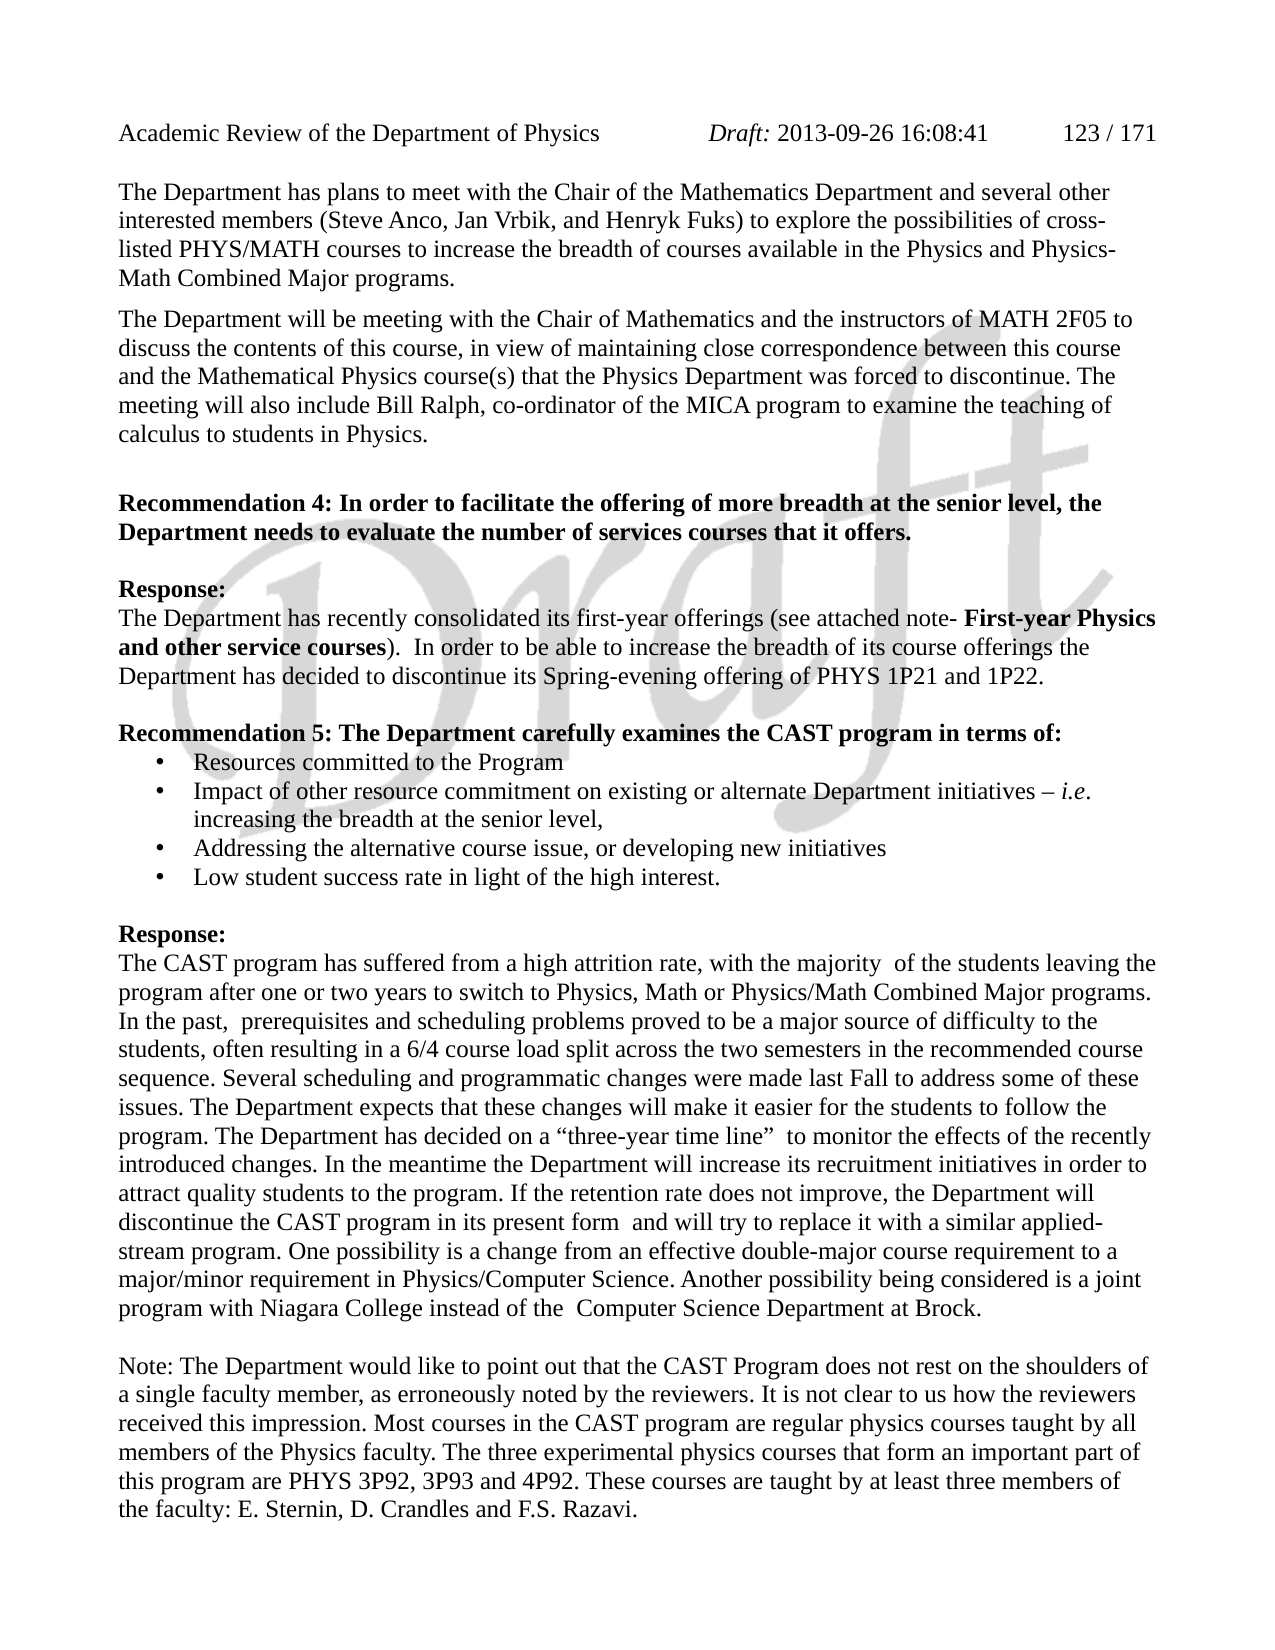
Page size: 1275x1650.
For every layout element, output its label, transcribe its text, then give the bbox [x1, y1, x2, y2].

picture [118, 1322, 1157, 1351]
text Response: [118, 574, 1157, 603]
picture [118, 747, 1157, 919]
text Recommendation 4: In order to facilitate the offering of more breadth at the senior level, the Department needs to evaluate the number of services courses that it offers. [118, 488, 1157, 546]
picture [118, 118, 1157, 177]
picture [118, 292, 1157, 304]
text The Department has recently consolidated its first-year offerings (see attached note- First-year Physics and other service courses). In order to be able to increase the breadth of its course offerings the Department has decided to discontinue its Spring-evening offering of PHYS 1P21 and 1P22. [118, 603, 1157, 689]
text Response: [118, 919, 1157, 948]
list Impact of other resource commitment on existing or alternate Department initiatives – i.e. increasing the breadth at the senior level, [156, 776, 1157, 833]
list Addressing the alternative course issue, or developing new initiatives [156, 833, 1157, 862]
picture [118, 1523, 1157, 1532]
picture [118, 448, 1157, 488]
text Recommendation 5: The Department carefully examines the CAST program in terms of: [118, 718, 1157, 747]
picture [118, 689, 1157, 718]
list Low student success rate in light of the high interest. [156, 862, 1157, 891]
text Note: The Department would like to point out that the CAST Program does not rest on the shoulders of a single faculty member, as erroneously noted by the reviewers. It is not clear to us how the reviewers received this impression. Most courses in the CAST program are regular physics courses taught by all members of the Physics faculty. The three experimental physics courses that form an important part of this program are PHYS 3P92, 3P93 and 4P92. These courses are taught by at least three members of the faculty: E. Sternin, D. Crandles and F.S. Razavi. [118, 1351, 1157, 1523]
text The Department has plans to meet with the Chair of the Mathematics Department and several other interested members (Steve Anco, Jan Vrbik, and Henryk Fuks) to explore the possibilities of cross-listed PHYS/MATH courses to increase the breadth of courses available in the Physics and Physics-Math Combined Major programs. [118, 177, 1157, 292]
text The CAST program has suffered from a high attrition rate, with the majority of the students leaving the program after one or two years to switch to Physics, Math or Physics/Math Combined Major programs. In the past, prerequisites and scheduling problems proved to be a major source of difficulty to the students, often resulting in a 6/4 course load split across the two semesters in the recommended course sequence. Several scheduling and programmatic changes were made last Fall to address some of these issues. The Department expects that these changes will make it easier for the students to follow the program. The Department has decided on a “three-year time line” to monitor the effects of the recently introduced changes. In the meantime the Department will increase its recruitment initiatives in order to attract quality students to the program. If the retention rate does not improve, the Department will discontinue the CAST program in its present form and will try to replace it with a similar applied-stream program. One possibility is a change from an effective double-major course requirement to a major/minor requirement in Physics/Computer Science. Another possibility being considered is a joint program with Niagara College instead of the Computer Science Department at Brock. [118, 948, 1157, 1322]
picture [118, 546, 1157, 574]
text The Department will be meeting with the Chair of Mathematics and the instructors of MATH 2F05 to discuss the contents of this course, in view of maintaining close correspondence between this course and the Mathematical Physics course(s) that the Physics Department was forced to discontinue. The meeting will also include Bill Ralph, co-ordinator of the MICA program to examine the teaching of calculus to students in Physics. [118, 304, 1157, 448]
list Resources committed to the Program [156, 747, 1157, 776]
